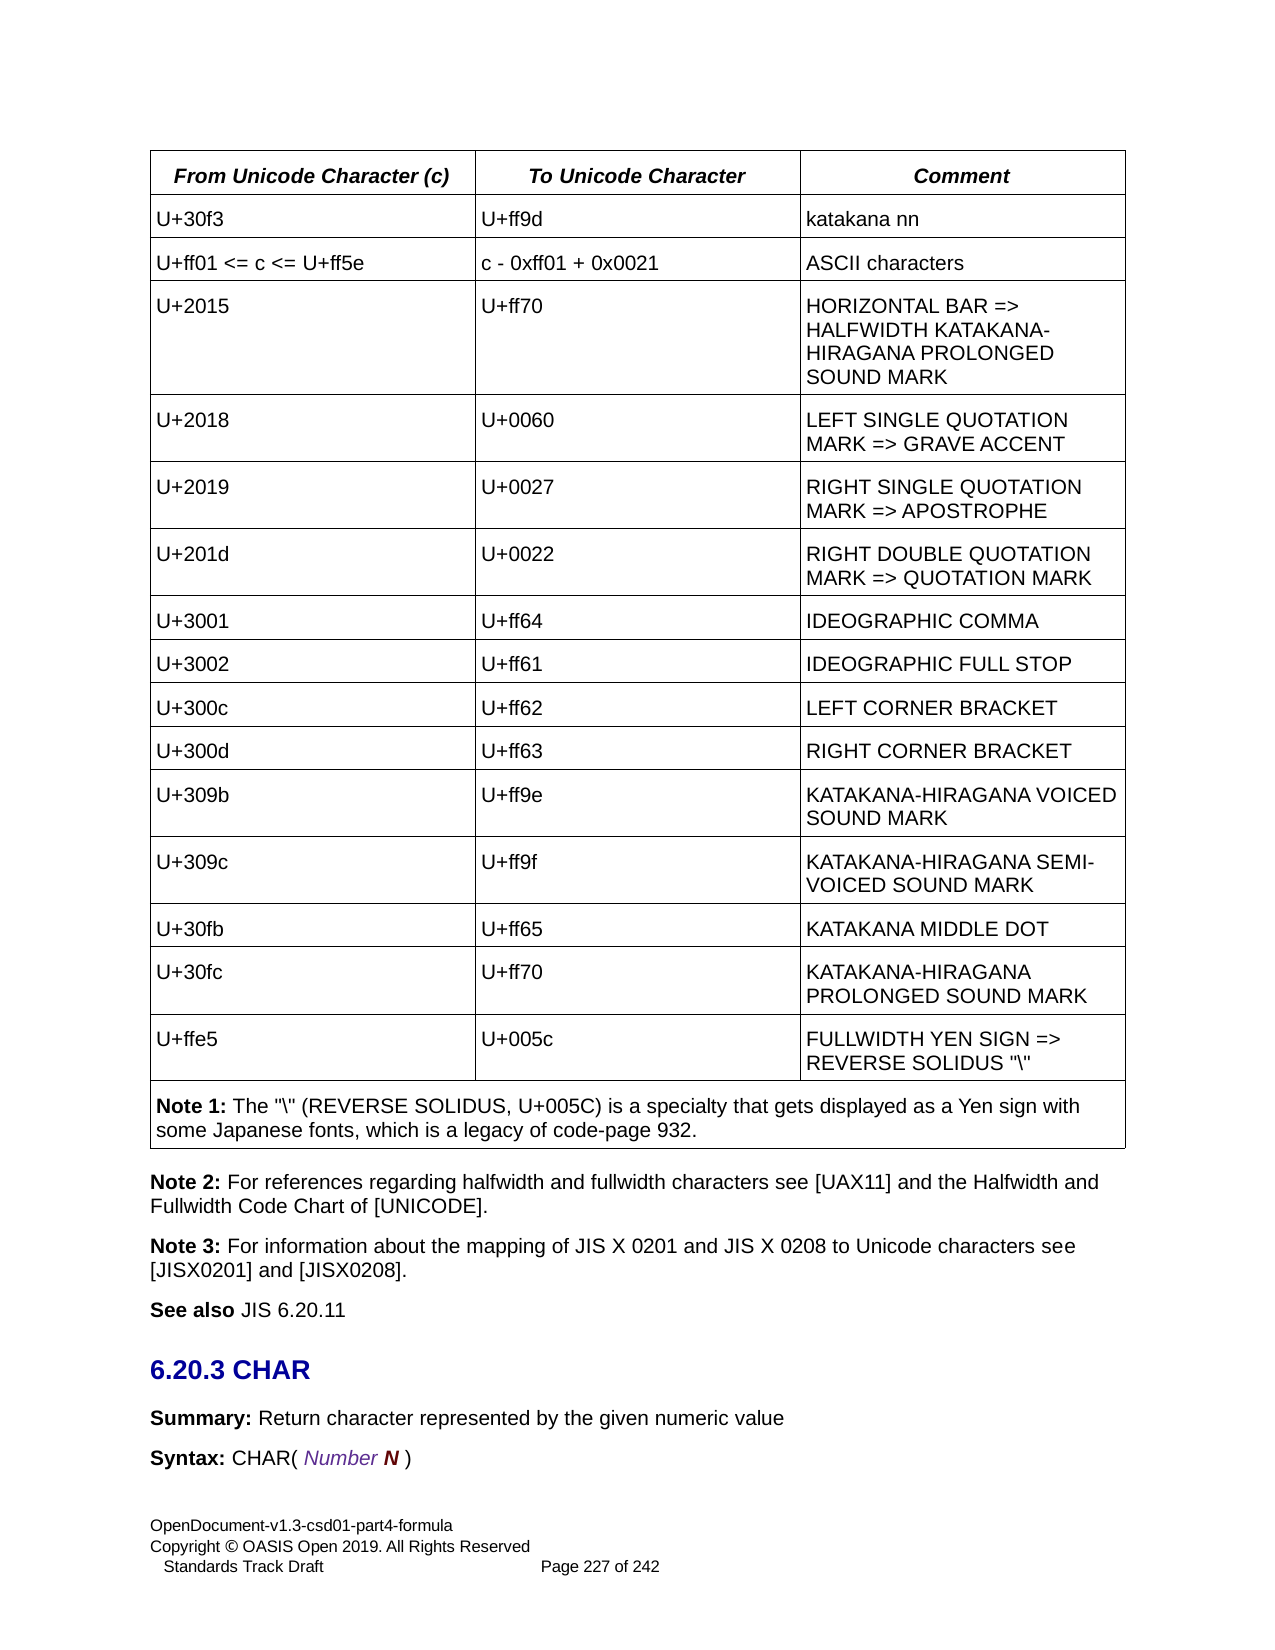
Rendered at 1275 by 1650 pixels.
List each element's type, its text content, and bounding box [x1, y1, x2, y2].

table_cell IDEOGRAPHIC FULL STOP [801, 640, 1125, 682]
table_cell U+201d [151, 529, 475, 595]
table_cell HORIZONTAL BAR => HALFWIDTH KATAKANA-HIRAGANA PROLONGED SOUND MARK [801, 281, 1125, 394]
table_cell KATAKANA-HIRAGANA VOICED SOUND MARK [801, 770, 1125, 836]
table_cell KATAKANA-HIRAGANA PROLONGED SOUND MARK [801, 947, 1125, 1013]
table_header From Unicode Character (c) [151, 151, 475, 193]
table_cell U+ff01 <= c <= U+ff5e [151, 238, 475, 280]
table_cell U+300d [151, 727, 475, 769]
table_cell U+ff70 [476, 947, 800, 1013]
table_cell U+ff62 [476, 683, 800, 726]
table_header To Unicode Character [476, 151, 800, 193]
table_cell U+0060 [476, 395, 800, 461]
table_cell RIGHT DOUBLE QUOTATION MARK => QUOTATION MARK [801, 529, 1125, 595]
table_cell U+309c [151, 837, 475, 903]
table_cell KATAKANA-HIRAGANA SEMI-VOICED SOUND MARK [801, 837, 1125, 903]
table_cell RIGHT SINGLE QUOTATION MARK => APOSTROPHE [801, 462, 1125, 528]
table_cell KATAKANA MIDDLE DOT [801, 904, 1125, 946]
table_cell U+30fb [151, 904, 475, 946]
table_cell U+0022 [476, 529, 800, 595]
text Summary: Return character represented by the given numeric value [150, 1406, 1125, 1429]
table_cell RIGHT CORNER BRACKET [801, 727, 1125, 769]
table_cell FULLWIDTH YEN SIGN => REVERSE SOLIDUS "\" [801, 1015, 1125, 1080]
table_cell U+2018 [151, 395, 475, 461]
text Syntax: CHAR( Number N ) [150, 1446, 1125, 1470]
table_cell U+ff70 [476, 281, 800, 394]
table_cell U+2015 [151, 281, 475, 394]
table_cell U+ff64 [476, 596, 800, 639]
table_cell U+3001 [151, 596, 475, 639]
table_cell U+ff9f [476, 837, 800, 903]
text Note 3: For information about the mapping of JIS X 0201 and JIS X 0208 to Unicode characters see [JISX0201] and [JISX0208]. [150, 1234, 1125, 1282]
subtitle CHAR [150, 1355, 1125, 1385]
table_cell U+ff9d [476, 195, 800, 237]
table_cell U+2019 [151, 462, 475, 528]
table_cell U+30fc [151, 947, 475, 1013]
text Note 2: For references regarding halfwidth and fullwidth characters see [UAX11] and the Halfwidth and Fullwidth Code Chart of [UNICODE]. [150, 1171, 1125, 1218]
text See also JIS 6.20.11 [150, 1298, 1125, 1322]
table_cell katakana nn [801, 195, 1125, 237]
table_cell U+005c [476, 1015, 800, 1080]
table_cell U+ffe5 [151, 1015, 475, 1080]
table_cell LEFT CORNER BRACKET [801, 683, 1125, 726]
table_cell U+ff61 [476, 640, 800, 682]
table_cell Note 1: The "\" (REVERSE SOLIDUS, U+005C) is a specialty that gets displayed as a Yen sign with some Japanese fonts, which is a legacy of code-page 932. [151, 1081, 1125, 1147]
table_cell c - 0xff01 + 0x0021 [476, 238, 800, 280]
table_cell IDEOGRAPHIC COMMA [801, 596, 1125, 639]
table_cell U+0027 [476, 462, 800, 528]
table_cell U+309b [151, 770, 475, 836]
table_header Comment [801, 151, 1125, 193]
table_cell U+300c [151, 683, 475, 726]
table_cell U+ff9e [476, 770, 800, 836]
table_cell U+ff63 [476, 727, 800, 769]
table_cell U+30f3 [151, 195, 475, 237]
table_cell ASCII characters [801, 238, 1125, 280]
table_cell U+ff65 [476, 904, 800, 946]
table_cell U+3002 [151, 640, 475, 682]
table_cell LEFT SINGLE QUOTATION MARK => GRAVE ACCENT [801, 395, 1125, 461]
